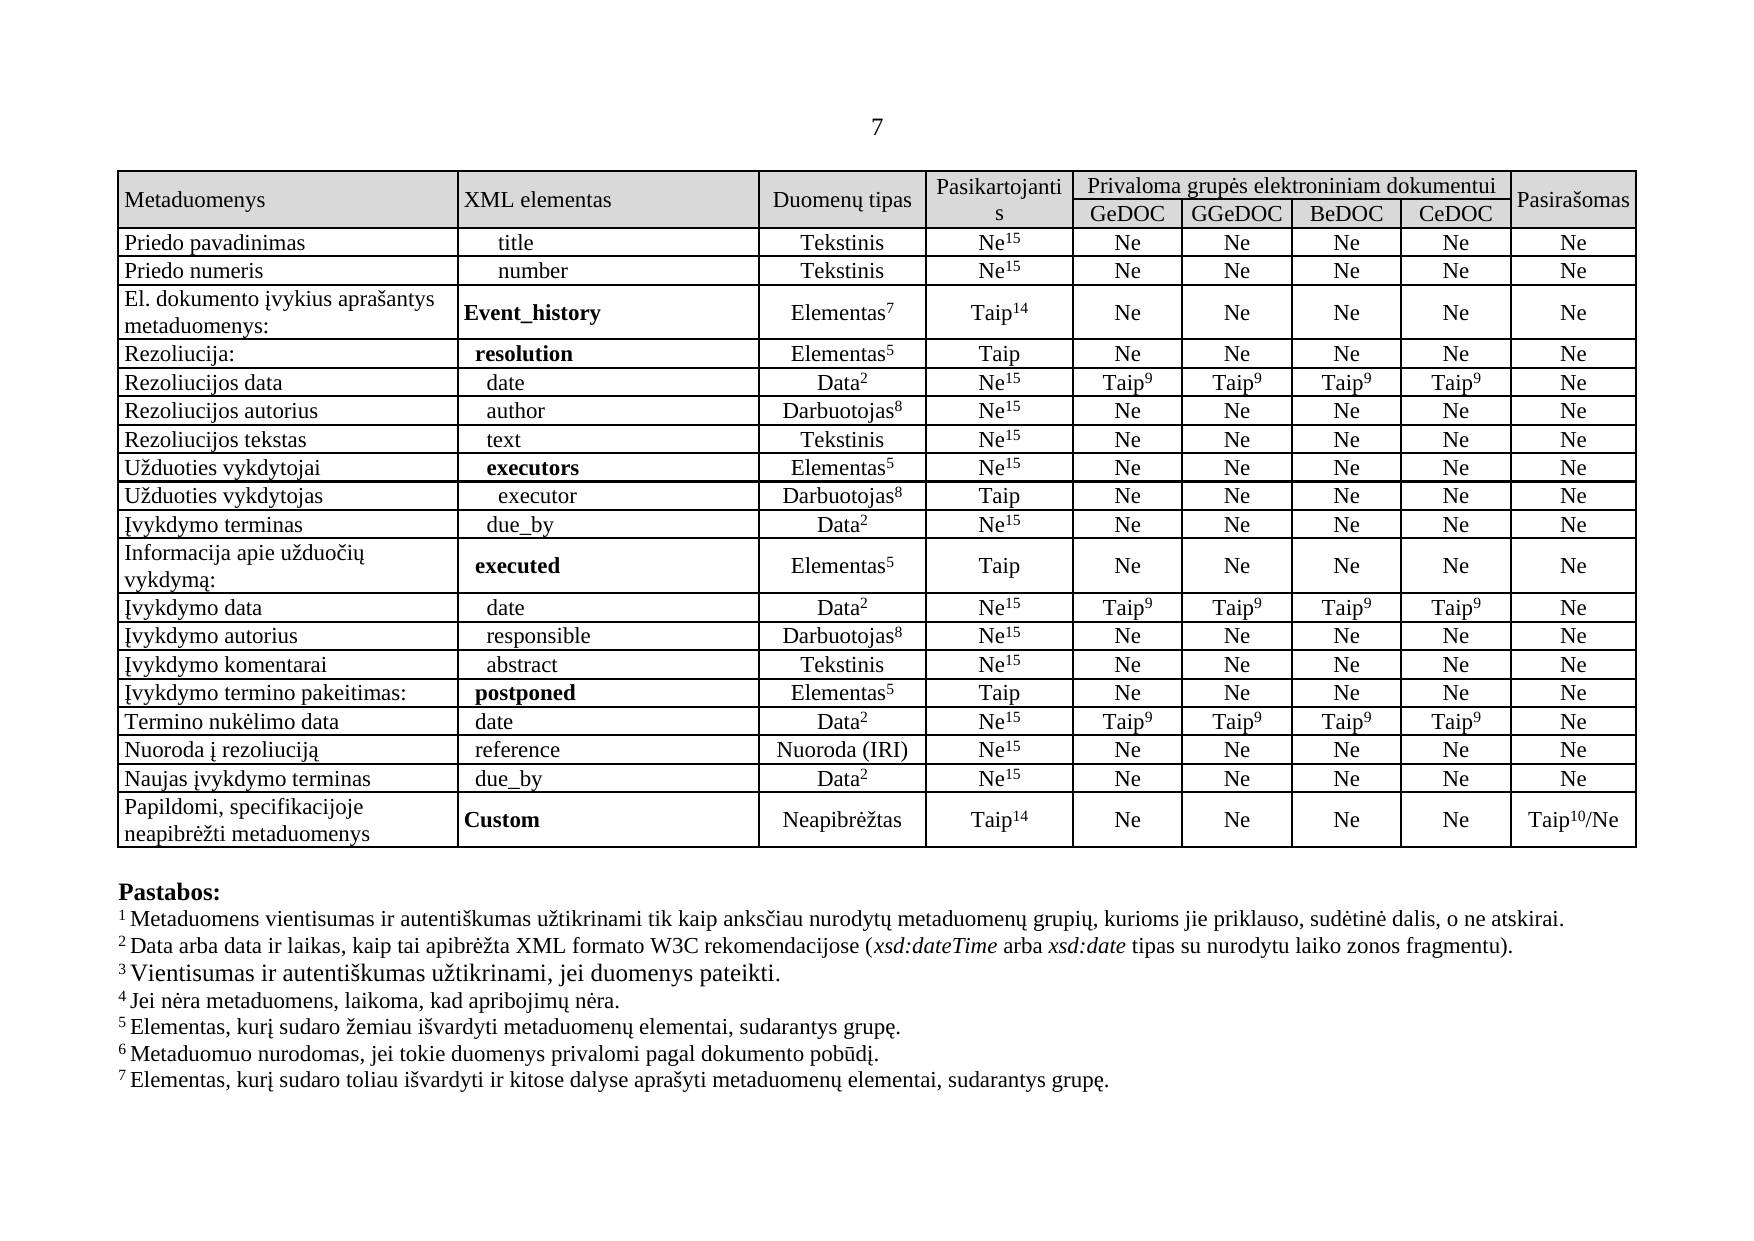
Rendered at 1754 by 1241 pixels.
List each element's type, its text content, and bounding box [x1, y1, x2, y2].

table_cell Ne15 [927, 708, 1072, 734]
table_cell number [459, 257, 758, 283]
table_cell Taip10/Ne [1512, 793, 1635, 846]
table_cell Nuoroda į rezoliuciją [119, 736, 457, 763]
table_cell Ne15 [927, 369, 1072, 395]
table_cell Taip [927, 483, 1072, 509]
table_cell Data2 [760, 594, 925, 621]
table_cell Ne [1512, 708, 1635, 734]
table_cell Ne [1402, 229, 1510, 255]
table_cell Ne [1512, 651, 1635, 677]
table_cell Ne [1183, 793, 1291, 846]
table_cell Ne [1402, 736, 1510, 763]
table_cell Ne [1074, 680, 1181, 706]
table_cell Ne15 [927, 397, 1072, 423]
table_cell Užduoties vykdytojai [119, 454, 457, 480]
table_cell Darbuotojas8 [760, 483, 925, 509]
table_cell Ne [1512, 539, 1635, 592]
table_cell Termino nukėlimo data [119, 708, 457, 734]
table_header Duomenų tipas [760, 172, 925, 227]
text 4 Jei nėra metaduomens, laikoma, kad apribojimų nėra. [118, 987, 1636, 1013]
table_cell Elementas5 [760, 454, 925, 480]
table_cell Darbuotojas8 [760, 623, 925, 649]
table_cell Ne [1512, 765, 1635, 791]
table_cell Ne [1074, 651, 1181, 677]
table_cell Taip14 [927, 286, 1072, 338]
table_cell due_by [459, 765, 758, 791]
table_cell postponed [459, 680, 758, 706]
table_cell Tekstinis [760, 426, 925, 452]
table_cell Rezoliucijos tekstas [119, 426, 457, 452]
table_cell Ne [1293, 229, 1400, 255]
table_cell Elementas5 [760, 340, 925, 367]
table_cell Ne [1183, 539, 1291, 592]
table_cell Taip9 [1183, 708, 1291, 734]
table_cell Ne [1183, 680, 1291, 706]
table_cell Ne15 [927, 736, 1072, 763]
table_cell Ne [1293, 426, 1400, 452]
text 2 Data arba data ir laikas, kaip tai apibrėžta XML formato W3C rekomendacijose (xsd:dateTime arba xsd:date tipas su nurodytu laiko zonos fragmentu). [118, 932, 1636, 958]
table_cell Ne [1074, 793, 1181, 846]
table_cell Taip9 [1183, 369, 1291, 395]
text 1 Metaduomens vientisumas ir autentiškumas užtikrinami tik kaip anksčiau nurodytų metaduomenų grupių, kurioms jie priklauso, sudėtinė dalis, o ne atskirai. [118, 906, 1636, 932]
table_cell title [459, 229, 758, 255]
table_header Pasikartojantis [927, 172, 1072, 227]
table_cell Ne [1074, 483, 1181, 509]
table_cell Data2 [760, 369, 925, 395]
table_cell Taip9 [1293, 369, 1400, 395]
table_cell Ne [1183, 229, 1291, 255]
table_cell Ne15 [927, 257, 1072, 283]
table_cell Event_history [459, 286, 758, 338]
table_cell Ne [1402, 340, 1510, 367]
table_cell Ne [1074, 539, 1181, 592]
table_cell text [459, 426, 758, 452]
table_cell Ne [1074, 257, 1181, 283]
table_cell Ne [1402, 765, 1510, 791]
table_cell Ne [1074, 623, 1181, 649]
table_cell Ne [1402, 426, 1510, 452]
table_cell Ne [1402, 511, 1510, 537]
table_cell Ne [1402, 651, 1510, 677]
table_cell Darbuotojas8 [760, 397, 925, 423]
text 3 Vientisumas ir autentiškumas užtikrinami, jei duomenys pateikti. [118, 958, 1636, 987]
table_cell Taip [927, 340, 1072, 367]
table_cell Ne [1402, 793, 1510, 846]
table_cell GeDOC [1074, 200, 1181, 227]
table_cell Ne15 [927, 594, 1072, 621]
table_cell Ne [1074, 736, 1181, 763]
table_cell Ne [1402, 257, 1510, 283]
table_cell Ne [1074, 397, 1181, 423]
table_cell Taip9 [1074, 594, 1181, 621]
text 7 Elementas, kurį sudaro toliau išvardyti ir kitose dalyse aprašyti metaduomenų elementai, sudarantys grupę. [118, 1066, 1636, 1092]
table_cell Ne [1293, 286, 1400, 338]
table_cell Ne [1512, 483, 1635, 509]
table_cell Ne [1512, 229, 1635, 255]
table_cell Papildomi, specifikacijoje neapibrėžti metaduomenys [119, 793, 457, 846]
table_cell Ne15 [927, 454, 1072, 480]
table_cell Priedo numeris [119, 257, 457, 283]
table_cell Ne [1402, 286, 1510, 338]
table_cell Taip14 [927, 793, 1072, 846]
table_cell Ne [1183, 286, 1291, 338]
table_cell Įvykdymo komentarai [119, 651, 457, 677]
table_cell Ne [1183, 426, 1291, 452]
table_cell Ne15 [927, 229, 1072, 255]
table_cell executors [459, 454, 758, 480]
table_cell Ne [1402, 623, 1510, 649]
table_cell Ne15 [927, 765, 1072, 791]
table_cell Rezoliucijos data [119, 369, 457, 395]
table_cell Nuoroda (IRI) [760, 736, 925, 763]
table_cell Ne [1293, 539, 1400, 592]
table_cell Ne [1293, 680, 1400, 706]
table_cell Ne [1293, 623, 1400, 649]
table_cell Ne [1402, 483, 1510, 509]
table_header Privaloma grupės elektroniniam dokumentui [1074, 172, 1510, 198]
table_cell Taip9 [1074, 369, 1181, 395]
table_cell Ne [1512, 736, 1635, 763]
table_cell Ne [1512, 511, 1635, 537]
table_cell due_by [459, 511, 758, 537]
table_cell Rezoliucija: [119, 340, 457, 367]
table_cell Ne [1512, 257, 1635, 283]
table_cell Įvykdymo data [119, 594, 457, 621]
table_cell El. dokumento įvykius aprašantys metaduomenys: [119, 286, 457, 338]
table_cell Ne [1183, 623, 1291, 649]
table_cell Taip [927, 539, 1072, 592]
table_header Pasirašomas [1512, 172, 1635, 227]
table_cell Ne [1183, 651, 1291, 677]
table_cell author [459, 397, 758, 423]
table_header XML elementas [459, 172, 758, 227]
table_cell CeDOC [1402, 200, 1510, 227]
table_cell Elementas5 [760, 539, 925, 592]
table_cell Ne [1293, 765, 1400, 791]
table_cell Ne [1512, 594, 1635, 621]
table_cell date [459, 708, 758, 734]
table_cell Ne [1183, 340, 1291, 367]
table_cell GGeDOC [1183, 200, 1291, 227]
table_header Metaduomenys [119, 172, 457, 227]
table_cell Ne [1512, 397, 1635, 423]
text 6 Metaduomuo nurodomas, jei tokie duomenys privalomi pagal dokumento pobūdį. [118, 1040, 1636, 1066]
text Pastabos: [118, 877, 1636, 906]
table_cell Ne [1183, 483, 1291, 509]
table_cell Ne [1183, 397, 1291, 423]
table_cell Naujas įvykdymo terminas [119, 765, 457, 791]
table_cell Ne [1293, 736, 1400, 763]
table_cell Taip9 [1074, 708, 1181, 734]
table_cell Tekstinis [760, 651, 925, 677]
table_cell Ne [1512, 454, 1635, 480]
table_cell Ne15 [927, 623, 1072, 649]
table_cell Ne [1512, 680, 1635, 706]
table_cell Ne [1293, 454, 1400, 480]
table_cell Ne [1183, 511, 1291, 537]
table_cell Ne [1074, 454, 1181, 480]
table_cell Elementas7 [760, 286, 925, 338]
table_cell Tekstinis [760, 257, 925, 283]
table_cell Ne [1074, 511, 1181, 537]
table_cell Custom [459, 793, 758, 846]
table_cell Ne [1183, 257, 1291, 283]
table_cell Data2 [760, 511, 925, 537]
table_cell responsible [459, 623, 758, 649]
table_cell Ne [1402, 454, 1510, 480]
table_cell Įvykdymo terminas [119, 511, 457, 537]
table_cell Data2 [760, 765, 925, 791]
table_cell Tekstinis [760, 229, 925, 255]
table_cell Data2 [760, 708, 925, 734]
table_cell Ne [1183, 736, 1291, 763]
table_cell Neapibrėžtas [760, 793, 925, 846]
table_cell Ne [1183, 765, 1291, 791]
table_cell Ne [1074, 286, 1181, 338]
table_cell Taip9 [1293, 594, 1400, 621]
table_cell Ne [1402, 539, 1510, 592]
table_cell Ne [1293, 511, 1400, 537]
table_cell Ne [1074, 426, 1181, 452]
table_cell Taip9 [1183, 594, 1291, 621]
table_cell Ne [1512, 286, 1635, 338]
table_cell date [459, 369, 758, 395]
table_cell executor [459, 483, 758, 509]
table_cell executed [459, 539, 758, 592]
table_cell Taip9 [1402, 594, 1510, 621]
text 5 Elementas, kurį sudaro žemiau išvardyti metaduomenų elementai, sudarantys grupę. [118, 1013, 1636, 1040]
table_cell Ne [1293, 793, 1400, 846]
table_cell Ne [1293, 651, 1400, 677]
table_cell Ne [1402, 397, 1510, 423]
table_cell Ne [1512, 340, 1635, 367]
table_cell Ne [1293, 397, 1400, 423]
table_cell Ne [1512, 426, 1635, 452]
table_cell reference [459, 736, 758, 763]
table_cell Priedo pavadinimas [119, 229, 457, 255]
table_cell resolution [459, 340, 758, 367]
table_cell Ne15 [927, 426, 1072, 452]
table_cell Taip [927, 680, 1072, 706]
table_cell Rezoliucijos autorius [119, 397, 457, 423]
table_cell Ne [1512, 623, 1635, 649]
table_cell Užduoties vykdytojas [119, 483, 457, 509]
table_cell Ne [1293, 483, 1400, 509]
table_cell BeDOC [1293, 200, 1400, 227]
table_cell Ne15 [927, 651, 1072, 677]
table_cell Ne [1074, 765, 1181, 791]
table_cell Ne [1293, 257, 1400, 283]
table_cell Taip9 [1402, 369, 1510, 395]
table_cell Taip9 [1402, 708, 1510, 734]
table_cell Ne [1512, 369, 1635, 395]
table_cell Taip9 [1293, 708, 1400, 734]
table_cell Elementas5 [760, 680, 925, 706]
table_cell Informacija apie užduočių vykdymą: [119, 539, 457, 592]
table_cell Įvykdymo termino pakeitimas: [119, 680, 457, 706]
table_cell Ne [1074, 229, 1181, 255]
table_cell date [459, 594, 758, 621]
table_cell Ne [1074, 340, 1181, 367]
table_cell abstract [459, 651, 758, 677]
table_cell Ne [1293, 340, 1400, 367]
table_cell Ne [1402, 680, 1510, 706]
table_cell Ne [1183, 454, 1291, 480]
table_cell Ne15 [927, 511, 1072, 537]
table_cell Įvykdymo autorius [119, 623, 457, 649]
